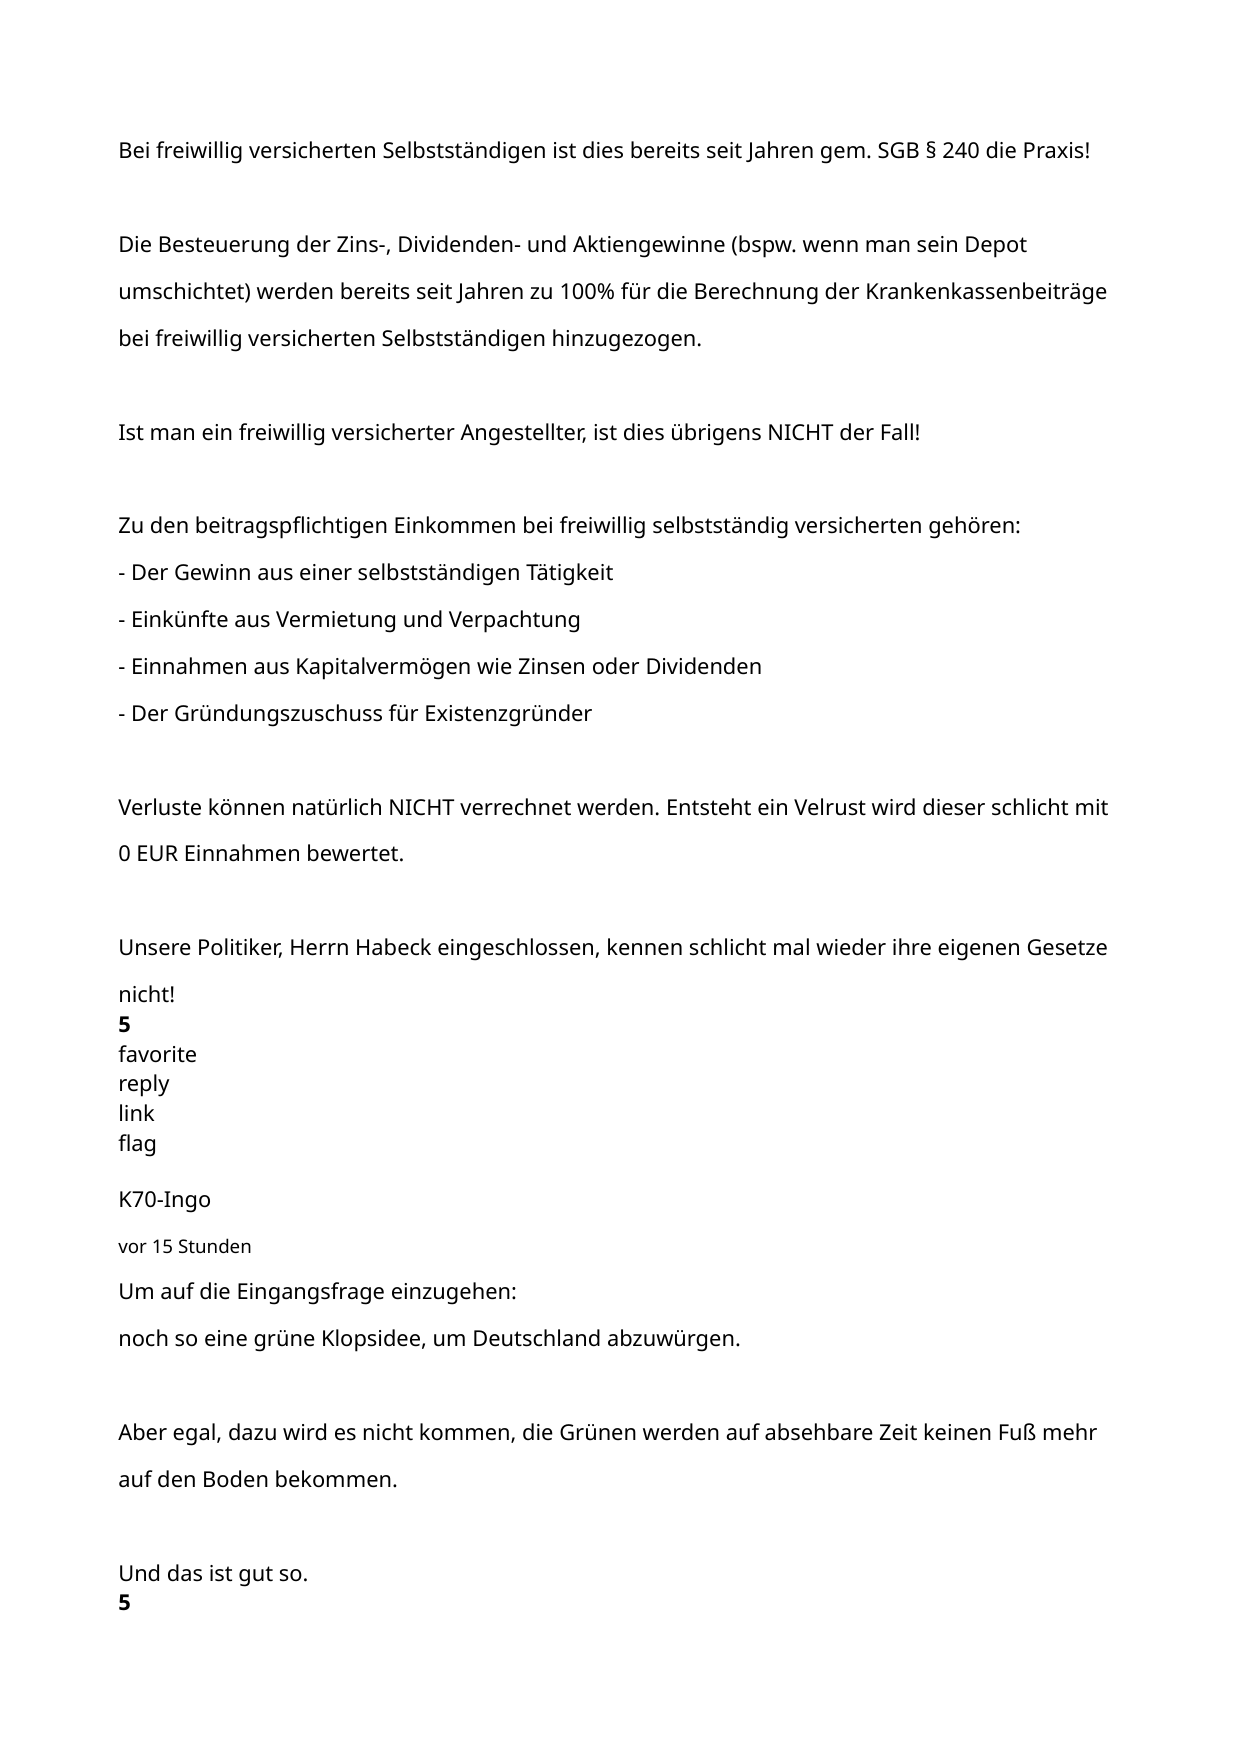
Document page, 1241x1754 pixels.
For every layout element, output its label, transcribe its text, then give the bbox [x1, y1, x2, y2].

text K70-Ingo [118, 1173, 1114, 1214]
text 5 [118, 1587, 1122, 1617]
text link [118, 1098, 1122, 1128]
text 5 [118, 1009, 1122, 1038]
text Bei freiwillig versicherten Selbstständigen ist dies bereits seit Jahren gem. SGB § 240 die Praxis! Die Besteuerung der Zins-, Dividenden- und Aktiengewinne (bspw. wenn man sein Depot umschichtet) werden bereits seit Jahren zu 100% für die Berechnung der Krankenkassenbeiträge bei freiwillig versicherten Selbstständigen hinzugezogen. Ist man ein freiwillig versicherter Angestellter, ist dies übrigens NICHT der Fall! Zu den beitragspflichtigen Einkommen bei freiwillig selbstständig versicherten gehören: - Der Gewinn aus einer selbstständigen Tätigkeit - Einkünfte aus Vermietung und Verpachtung - Einnahmen aus Kapitalvermögen wie Zinsen oder Dividenden - Der Gründungszuschuss für Existenzgründer Verluste können natürlich NICHT verrechnet werden. Entsteht ein Velrust wird dieser schlicht mit 0 EUR Einnahmen bewertet. Unsere Politiker, Herrn Habeck eingeschlossen, kennen schlicht mal wieder ihre eigenen Gesetze nicht! [118, 118, 1122, 1009]
text reply [118, 1068, 1122, 1098]
text vor 15 Stunden [118, 1229, 1122, 1259]
text flag [118, 1128, 1122, 1158]
text favorite [118, 1038, 1122, 1068]
text Um auf die Eingangsfrage einzugehen: noch so eine grüne Klopsidee, um Deutschland abzuwürgen. Aber egal, dazu wird es nicht kommen, die Grünen werden auf absehbare Zeit keinen Fuß mehr auf den Boden bekommen. Und das ist gut so. [118, 1259, 1122, 1587]
